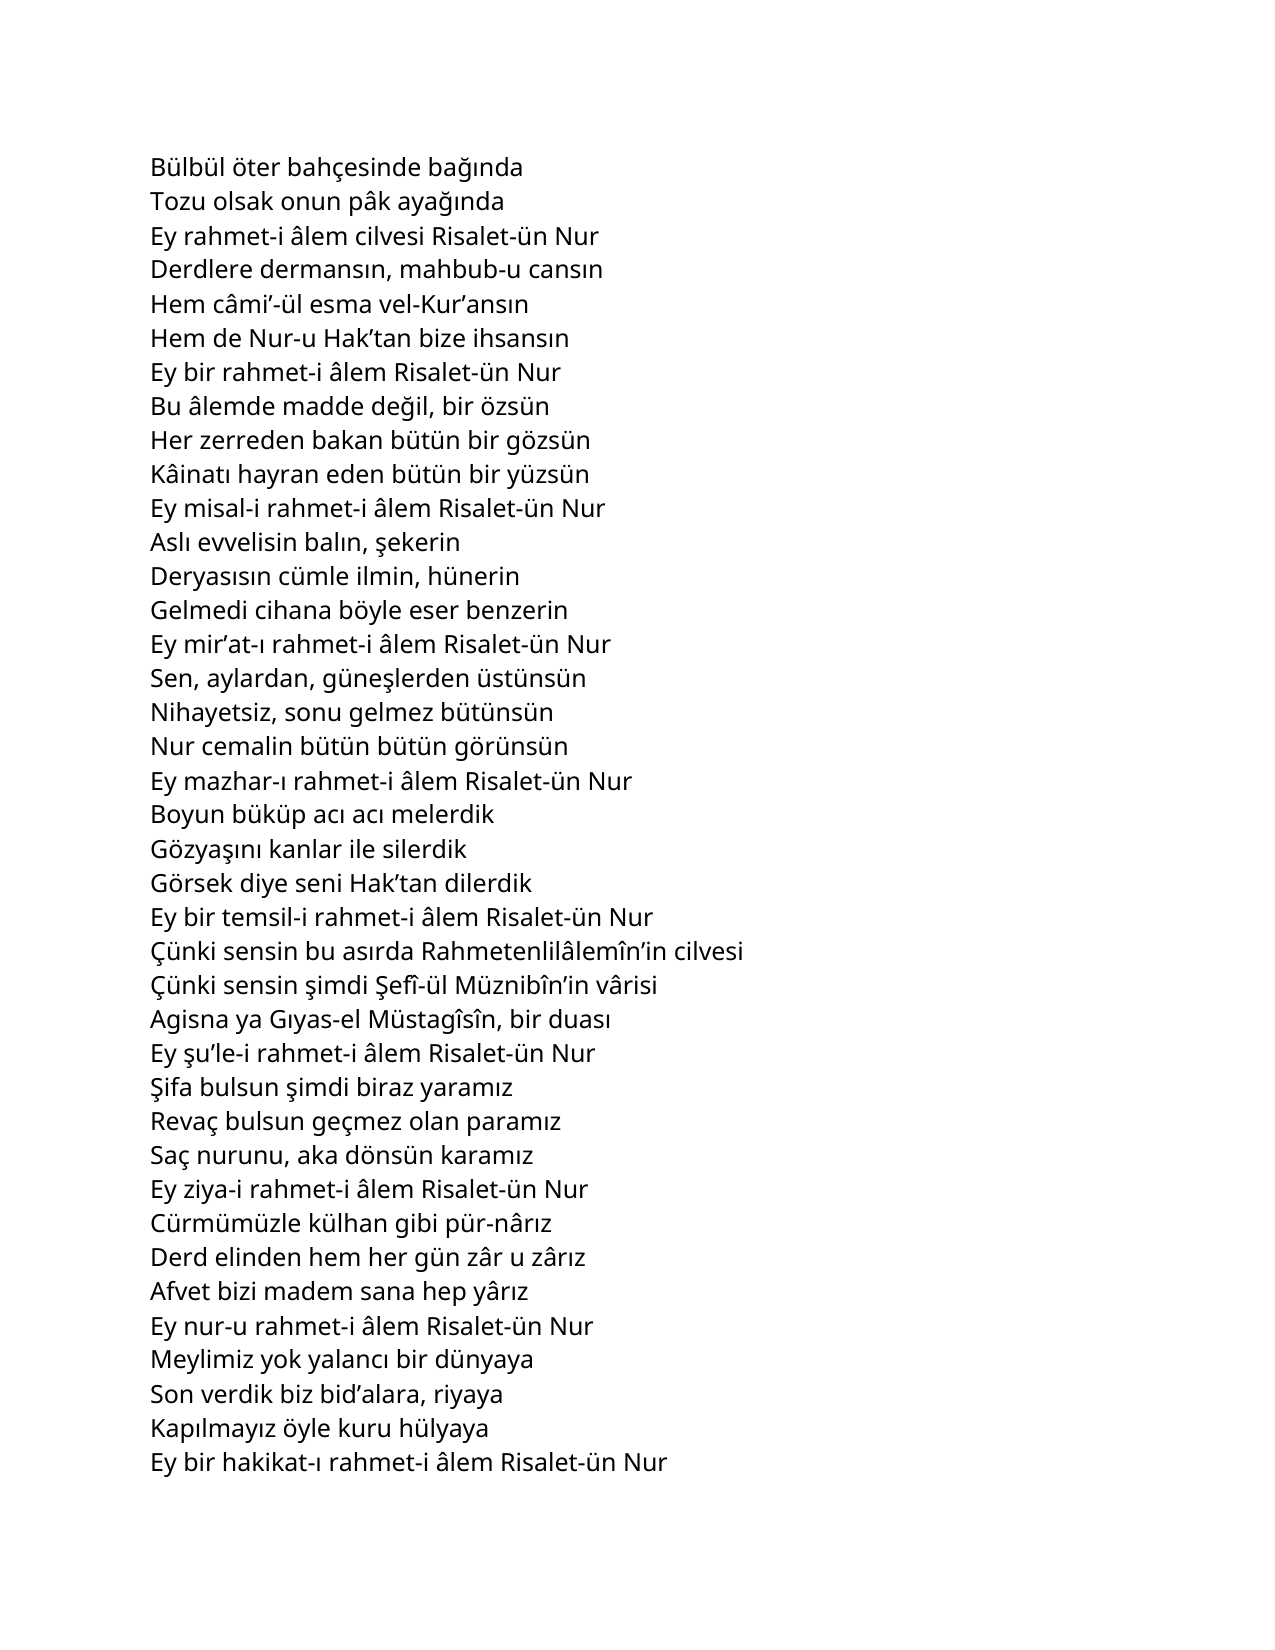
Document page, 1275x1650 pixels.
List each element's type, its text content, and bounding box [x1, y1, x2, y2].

text Afvet bizi madem sana hep yârız [150, 1274, 1125, 1308]
text Ey rahmet-i âlem cilvesi Risalet-ün Nur [150, 218, 1125, 252]
text Ey bir rahmet-i âlem Risalet-ün Nur [150, 354, 1125, 388]
text Kâinatı hayran eden bütün bir yüzsün [150, 457, 1125, 491]
text Son verdik biz bid’alara, riyaya [150, 1376, 1125, 1410]
text Sen, aylardan, güneşlerden üstünsün [150, 661, 1125, 695]
text Görsek diye seni Hak’tan dilerdik [150, 865, 1125, 899]
text Ey mir’at-ı rahmet-i âlem Risalet-ün Nur [150, 627, 1125, 661]
text Ey nur-u rahmet-i âlem Risalet-ün Nur [150, 1308, 1125, 1342]
text Cürmümüzle külhan gibi pür-nârız [150, 1206, 1125, 1240]
text Şifa bulsun şimdi biraz yaramız [150, 1070, 1125, 1104]
text Kapılmayız öyle kuru hülyaya [150, 1410, 1125, 1444]
text Çünki sensin bu asırda Rahmetenlilâlemîn’in cilvesi [150, 933, 1125, 967]
text Nur cemalin bütün bütün görünsün [150, 729, 1125, 763]
text Deryasısın cümle ilmin, hünerin [150, 559, 1125, 593]
text Gelmedi cihana böyle eser benzerin [150, 593, 1125, 627]
text Derdlere dermansın, mahbub-u cansın [150, 252, 1125, 286]
text Derd elinden hem her gün zâr u zârız [150, 1240, 1125, 1274]
text Çünki sensin şimdi Şefî-ül Müznibîn’in vârisi [150, 967, 1125, 1002]
text Her zerreden bakan bütün bir gözsün [150, 422, 1125, 457]
text Hem câmi’-ül esma vel-Kur’ansın [150, 286, 1125, 320]
text Ey bir hakikat-ı rahmet-i âlem Risalet-ün Nur [150, 1444, 1125, 1478]
text Ey şu’le-i rahmet-i âlem Risalet-ün Nur [150, 1036, 1125, 1070]
text Bülbül öter bahçesinde bağında [150, 150, 1125, 184]
text Revaç bulsun geçmez olan paramız [150, 1104, 1125, 1138]
text Ey bir temsil-i rahmet-i âlem Risalet-ün Nur [150, 899, 1125, 933]
text Gözyaşını kanlar ile silerdik [150, 831, 1125, 865]
text Nihayetsiz, sonu gelmez bütünsün [150, 695, 1125, 729]
text Ey misal-i rahmet-i âlem Risalet-ün Nur [150, 491, 1125, 525]
text Boyun büküp acı acı melerdik [150, 797, 1125, 831]
text Ey mazhar-ı rahmet-i âlem Risalet-ün Nur [150, 763, 1125, 797]
text Agisna ya Gıyas-el Müstagîsîn, bir duası [150, 1002, 1125, 1036]
text Saç nurunu, aka dönsün karamız [150, 1138, 1125, 1172]
text Hem de Nur-u Hak’tan bize ihsansın [150, 320, 1125, 354]
text Tozu olsak onun pâk ayağında [150, 184, 1125, 218]
text Ey ziya-i rahmet-i âlem Risalet-ün Nur [150, 1172, 1125, 1206]
text Aslı evvelisin balın, şekerin [150, 525, 1125, 559]
text Bu âlemde madde değil, bir özsün [150, 388, 1125, 422]
text Meylimiz yok yalancı bir dünyaya [150, 1342, 1125, 1376]
